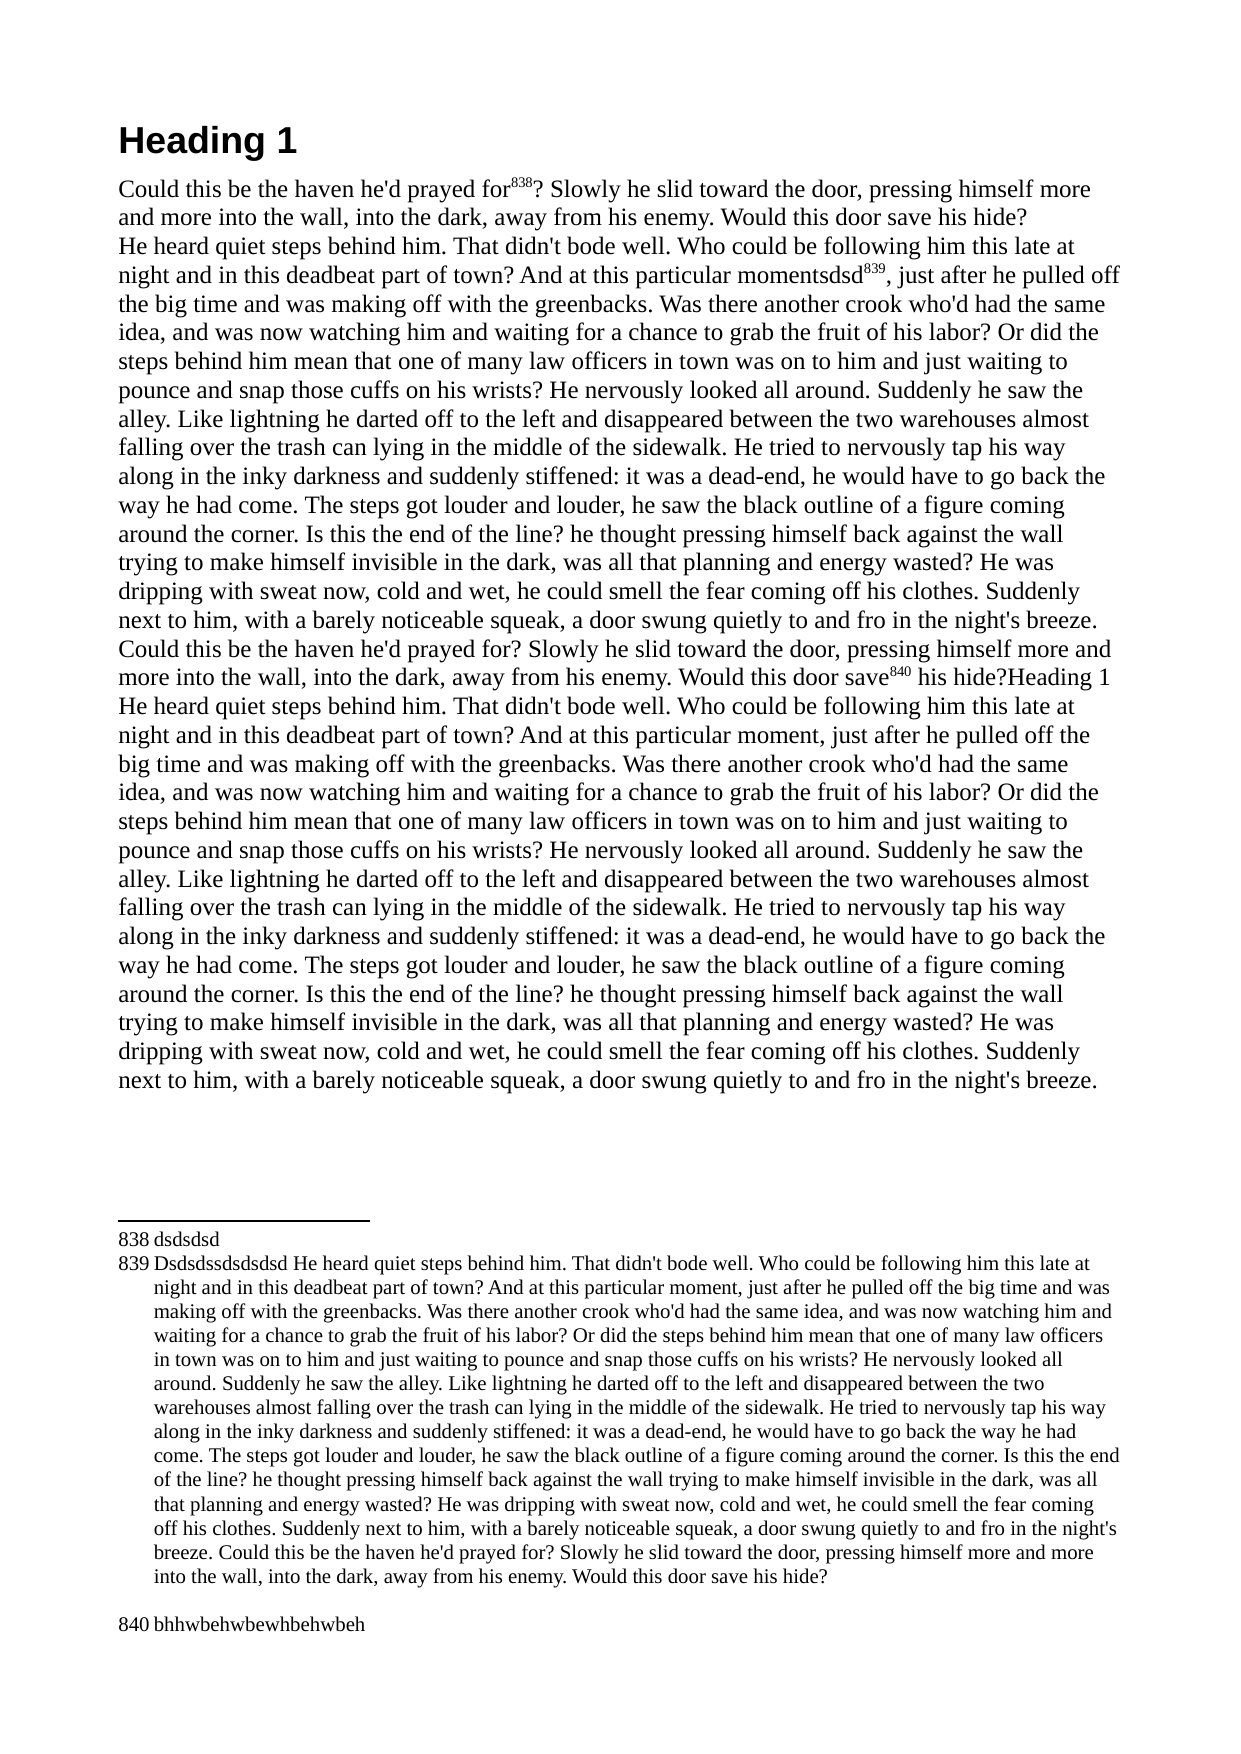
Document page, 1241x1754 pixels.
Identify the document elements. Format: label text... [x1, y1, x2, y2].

text He heard quiet steps behind him. That didn't bode well. Who could be following him this late at night and in this deadbeat part of town? And at this particular momentsdsd, just after he pulled off the big time and was making off with the greenbacks. Was there another crook who'd had the same idea, and was now watching him and waiting for a chance to grab the fruit of his labor? Or did the steps behind him mean that one of many law officers in town was on to him and just waiting to pounce and snap those cuffs on his wrists? He nervously looked all around. Suddenly he saw the alley. Like lightning he darted off to the left and disappeared between the two warehouses almost falling over the trash can lying in the middle of the sidewalk. He tried to nervously tap his way along in the inky darkness and suddenly stiffened: it was a dead-end, he would have to go back the way he had come. The steps got louder and louder, he saw the black outline of a figure coming around the corner. Is this the end of the line? he thought pressing himself back against the wall trying to make himself invisible in the dark, was all that planning and energy wasted? He was dripping with sweat now, cold and wet, he could smell the fear coming off his clothes. Suddenly next to him, with a barely noticeable squeak, a door swung quietly to and fro in the night's breeze. Could this be the haven he'd prayed for? Slowly he slid toward the door, pressing himself more and more into the wall, into the dark, away from his enemy. Would this door save his hide?Heading 1 [118, 231, 1122, 691]
subtitle Heading 1 [118, 118, 1122, 161]
text Could this be the haven he'd prayed for? Slowly he slid toward the door, pressing himself more and more into the wall, into the dark, away from his enemy. Would this door save his hide? [118, 174, 1122, 231]
text bhhwbehwbewhbehwbeh [118, 1612, 1122, 1636]
text Dsdsdssdsdsdsd He heard quiet steps behind him. That didn't bode well. Who could be following him this late at night and in this deadbeat part of town? And at this particular moment, just after he pulled off the big time and was making off with the greenbacks. Was there another crook who'd had the same idea, and was now watching him and waiting for a chance to grab the fruit of his labor? Or did the steps behind him mean that one of many law officers in town was on to him and just waiting to pounce and snap those cuffs on his wrists? He nervously looked all around. Suddenly he saw the alley. Like lightning he darted off to the left and disappeared between the two warehouses almost falling over the trash can lying in the middle of the sidewalk. He tried to nervously tap his way along in the inky darkness and suddenly stiffened: it was a dead-end, he would have to go back the way he had come. The steps got louder and louder, he saw the black outline of a figure coming around the corner. Is this the end of the line? he thought pressing himself back against the wall trying to make himself invisible in the dark, was all that planning and energy wasted? He was dripping with sweat now, cold and wet, he could smell the fear coming off his clothes. Suddenly next to him, with a barely noticeable squeak, a door swung quietly to and fro in the night's breeze. Could this be the haven he'd prayed for? Slowly he slid toward the door, pressing himself more and more into the wall, into the dark, away from his enemy. Would this door save his hide? [118, 1251, 1122, 1588]
text dsdsdsd [118, 1227, 1122, 1251]
text He heard quiet steps behind him. That didn't bode well. Who could be following him this late at night and in this deadbeat part of town? And at this particular moment, just after he pulled off the big time and was making off with the greenbacks. Was there another crook who'd had the same idea, and was now watching him and waiting for a chance to grab the fruit of his labor? Or did the steps behind him mean that one of many law officers in town was on to him and just waiting to pounce and snap those cuffs on his wrists? He nervously looked all around. Suddenly he saw the alley. Like lightning he darted off to the left and disappeared between the two warehouses almost falling over the trash can lying in the middle of the sidewalk. He tried to nervously tap his way along in the inky darkness and suddenly stiffened: it was a dead-end, he would have to go back the way he had come. The steps got louder and louder, he saw the black outline of a figure coming around the corner. Is this the end of the line? he thought pressing himself back against the wall trying to make himself invisible in the dark, was all that planning and energy wasted? He was dripping with sweat now, cold and wet, he could smell the fear coming off his clothes. Suddenly next to him, with a barely noticeable squeak, a door swung quietly to and fro in the night's breeze. [118, 691, 1122, 1094]
